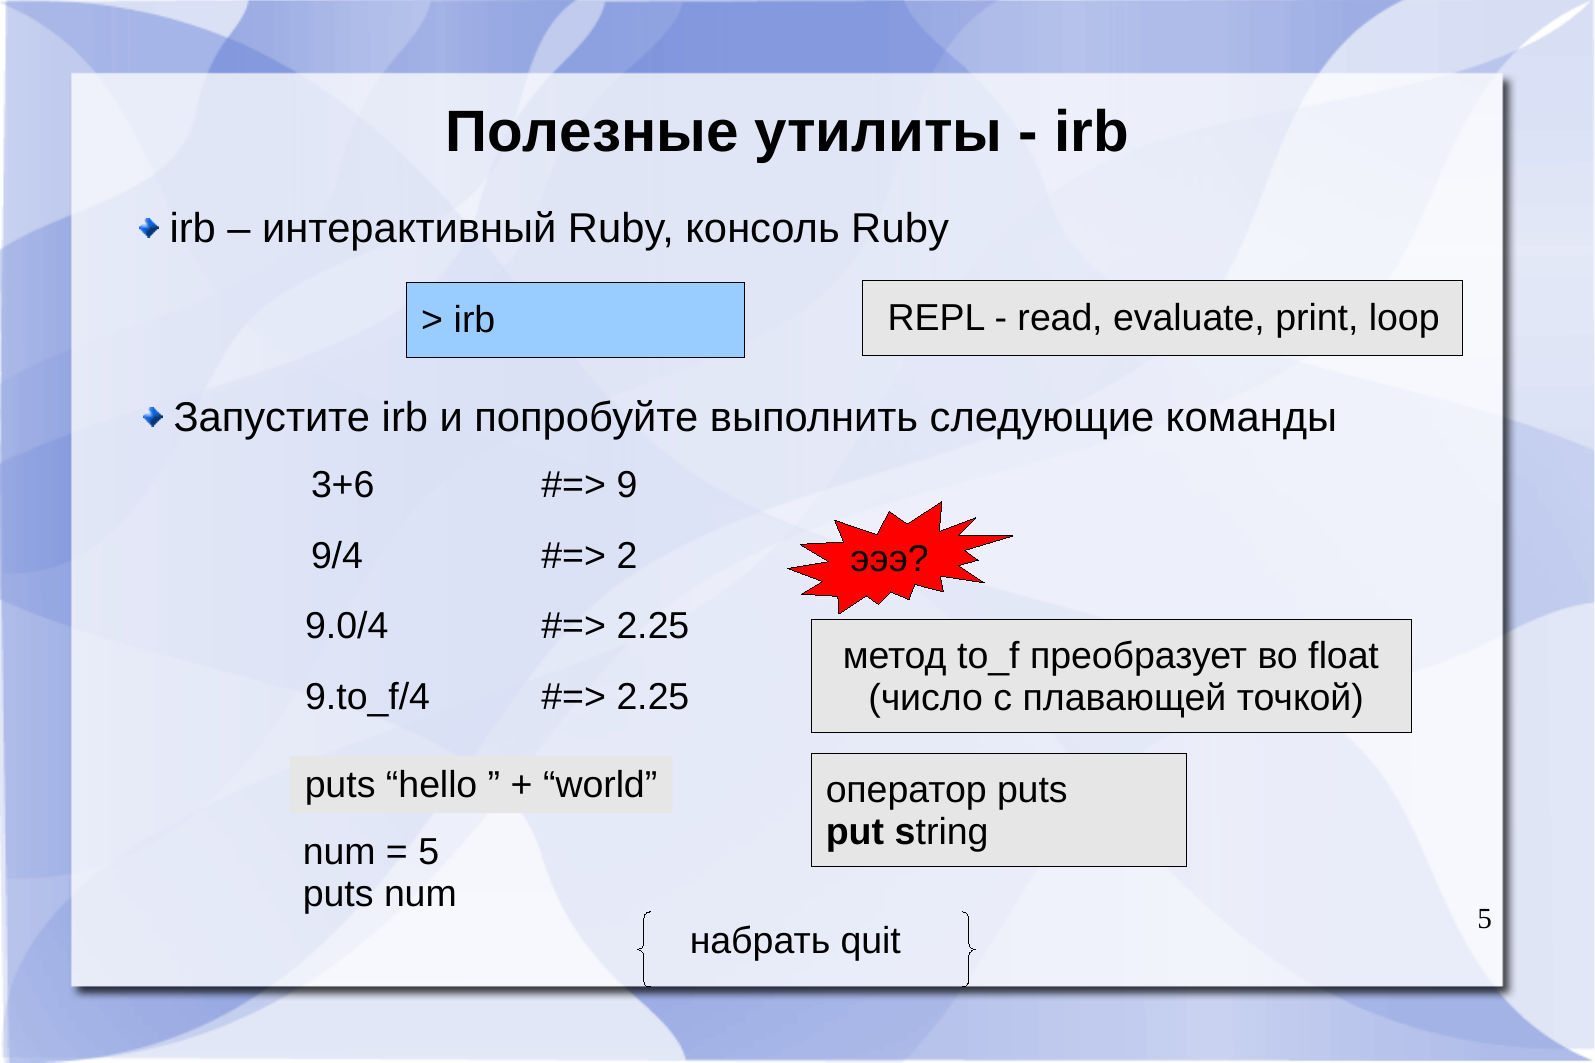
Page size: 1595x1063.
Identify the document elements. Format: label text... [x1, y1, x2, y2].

text_box метод to_f преобразует во float (число с плавающей точкой) [811, 619, 1412, 733]
text_box оператор puts put string [811, 753, 1187, 867]
text_box irb – интерактивный Ruby, консоль Ruby [124, 197, 1203, 259]
title Полезные утилиты - irb [75, 75, 1501, 188]
text_box REPL - read, evaluate, print, loop [862, 280, 1463, 356]
text_box 3+6 [296, 455, 390, 513]
text_box > irb [406, 282, 745, 358]
text_box #=> 2.25 [526, 668, 705, 726]
text_box num = 5 puts num [288, 823, 472, 922]
text_box эээ? [787, 501, 1013, 614]
text_box #=> 2 [526, 526, 653, 584]
text_box Запустите irb и попробуйте выполнить следующие команды [128, 386, 1351, 449]
text_box 9.0/4 [290, 597, 404, 655]
text_box puts “hello ” + “world” [289, 756, 672, 813]
text_box #=> 2.25 [526, 597, 705, 655]
text_box 9/4 [296, 526, 378, 584]
text_box 9.to_f/4 [290, 668, 446, 726]
text_box #=> 9 [526, 455, 653, 513]
text_box набрать quit [675, 911, 938, 987]
picture [0, 0, 1595, 1063]
